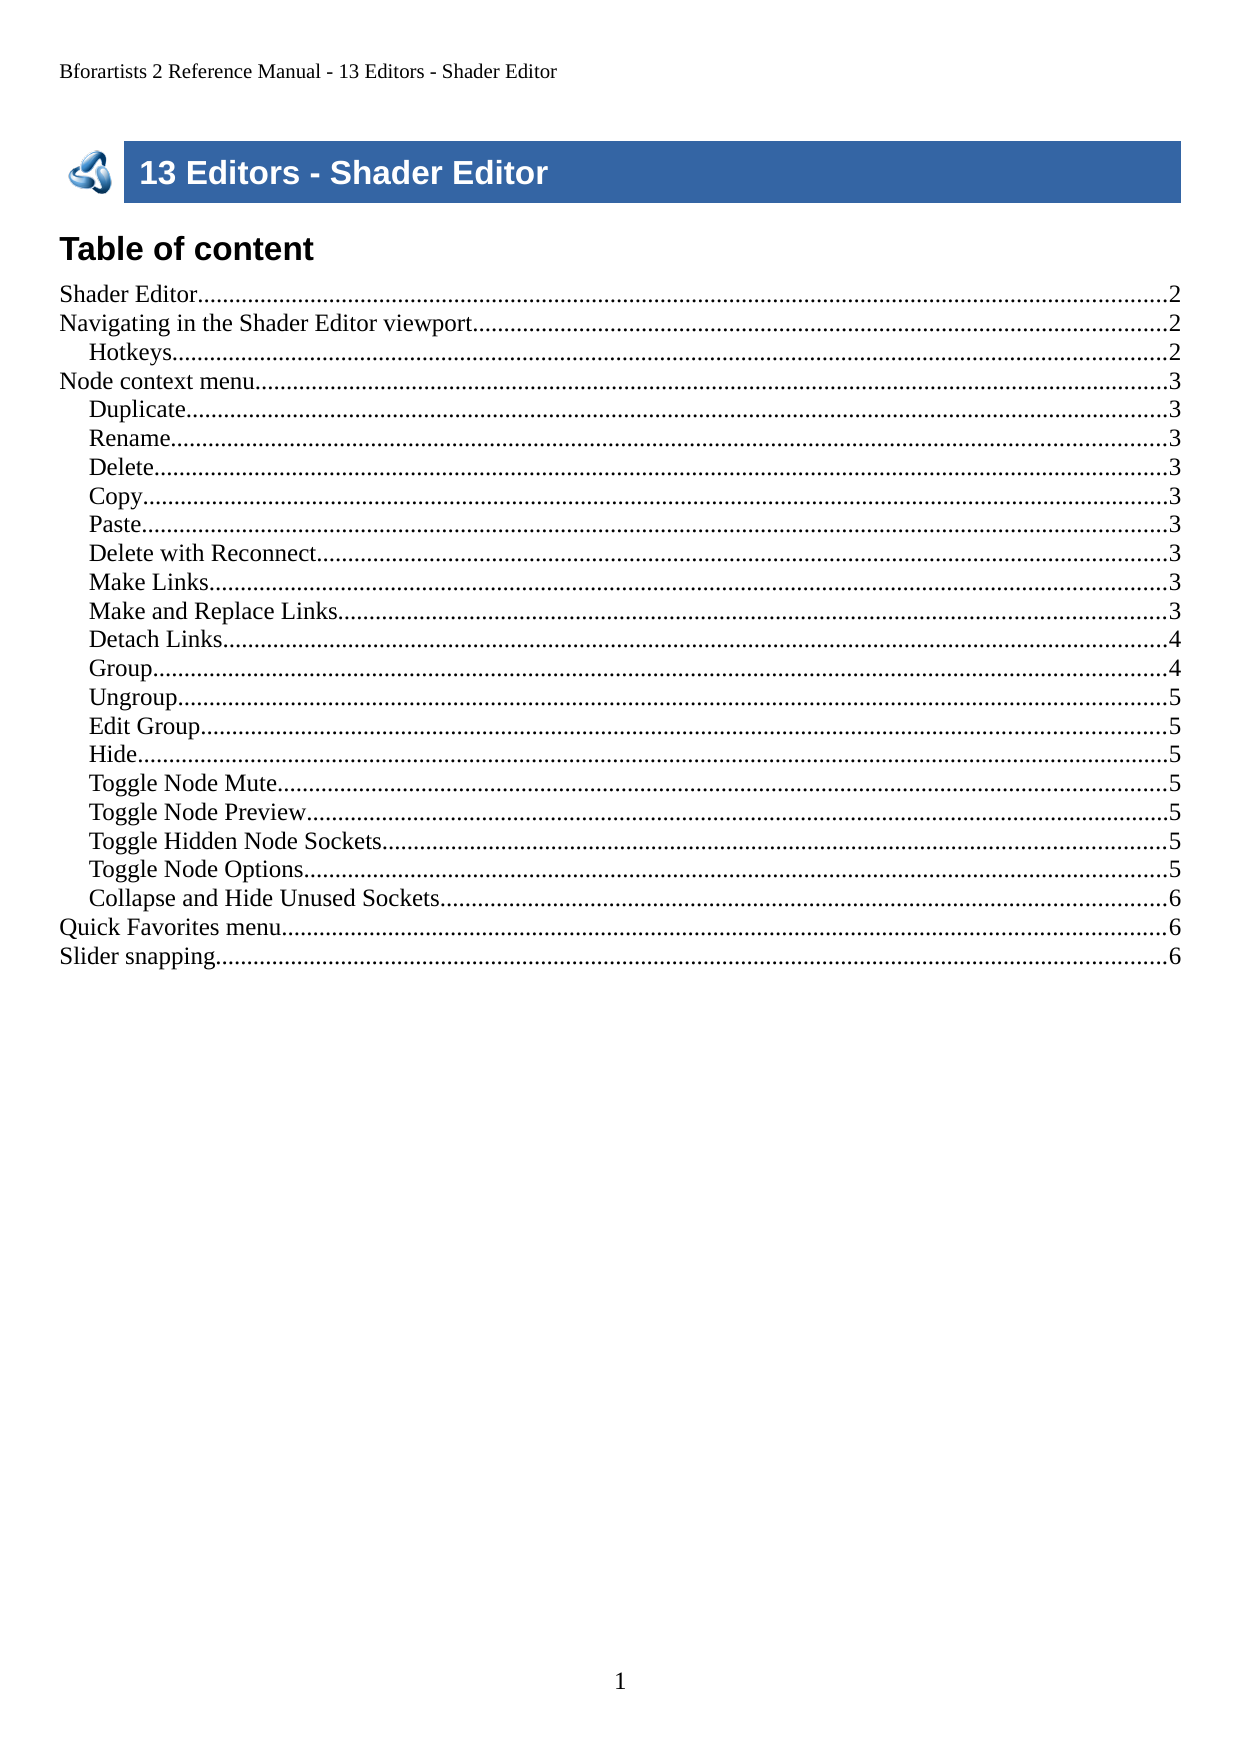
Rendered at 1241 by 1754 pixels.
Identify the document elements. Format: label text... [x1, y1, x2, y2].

text Collapse and Hide Unused Sockets 6 [88, 883, 1181, 912]
text Group 4 [88, 653, 1181, 682]
text Hide 5 [88, 739, 1181, 768]
subtitle Table of content [59, 228, 1181, 267]
text Toggle Node Preview 5 [88, 797, 1181, 826]
text Delete with Reconnect 3 [88, 538, 1181, 567]
table_header 13 Editors - Shader Editor [124, 141, 1181, 203]
text Toggle Node Options 5 [88, 854, 1181, 883]
picture [65, 147, 114, 197]
text Duplicate 3 [88, 394, 1181, 423]
text Ungroup 5 [88, 682, 1181, 711]
text Make and Replace Links 3 [88, 596, 1181, 624]
text Delete 3 [88, 452, 1181, 481]
text Shader Editor 2 [59, 279, 1181, 308]
text Copy 3 [88, 481, 1181, 509]
text Node context menu 3 [59, 366, 1181, 394]
text Detach Links 4 [88, 624, 1181, 653]
text Paste 3 [88, 509, 1181, 538]
text Make Links 3 [88, 567, 1181, 596]
text Navigating in the Shader Editor viewport 2 [59, 308, 1181, 337]
text Rename 3 [88, 423, 1181, 452]
text Edit Group 5 [88, 711, 1181, 739]
table_header [59, 141, 124, 203]
text Toggle Hidden Node Sockets 5 [88, 826, 1181, 854]
text Hotkeys 2 [88, 337, 1181, 366]
text Slider snapping 6 [59, 941, 1181, 969]
text Toggle Node Mute 5 [88, 768, 1181, 797]
text Quick Favorites menu 6 [59, 912, 1181, 941]
